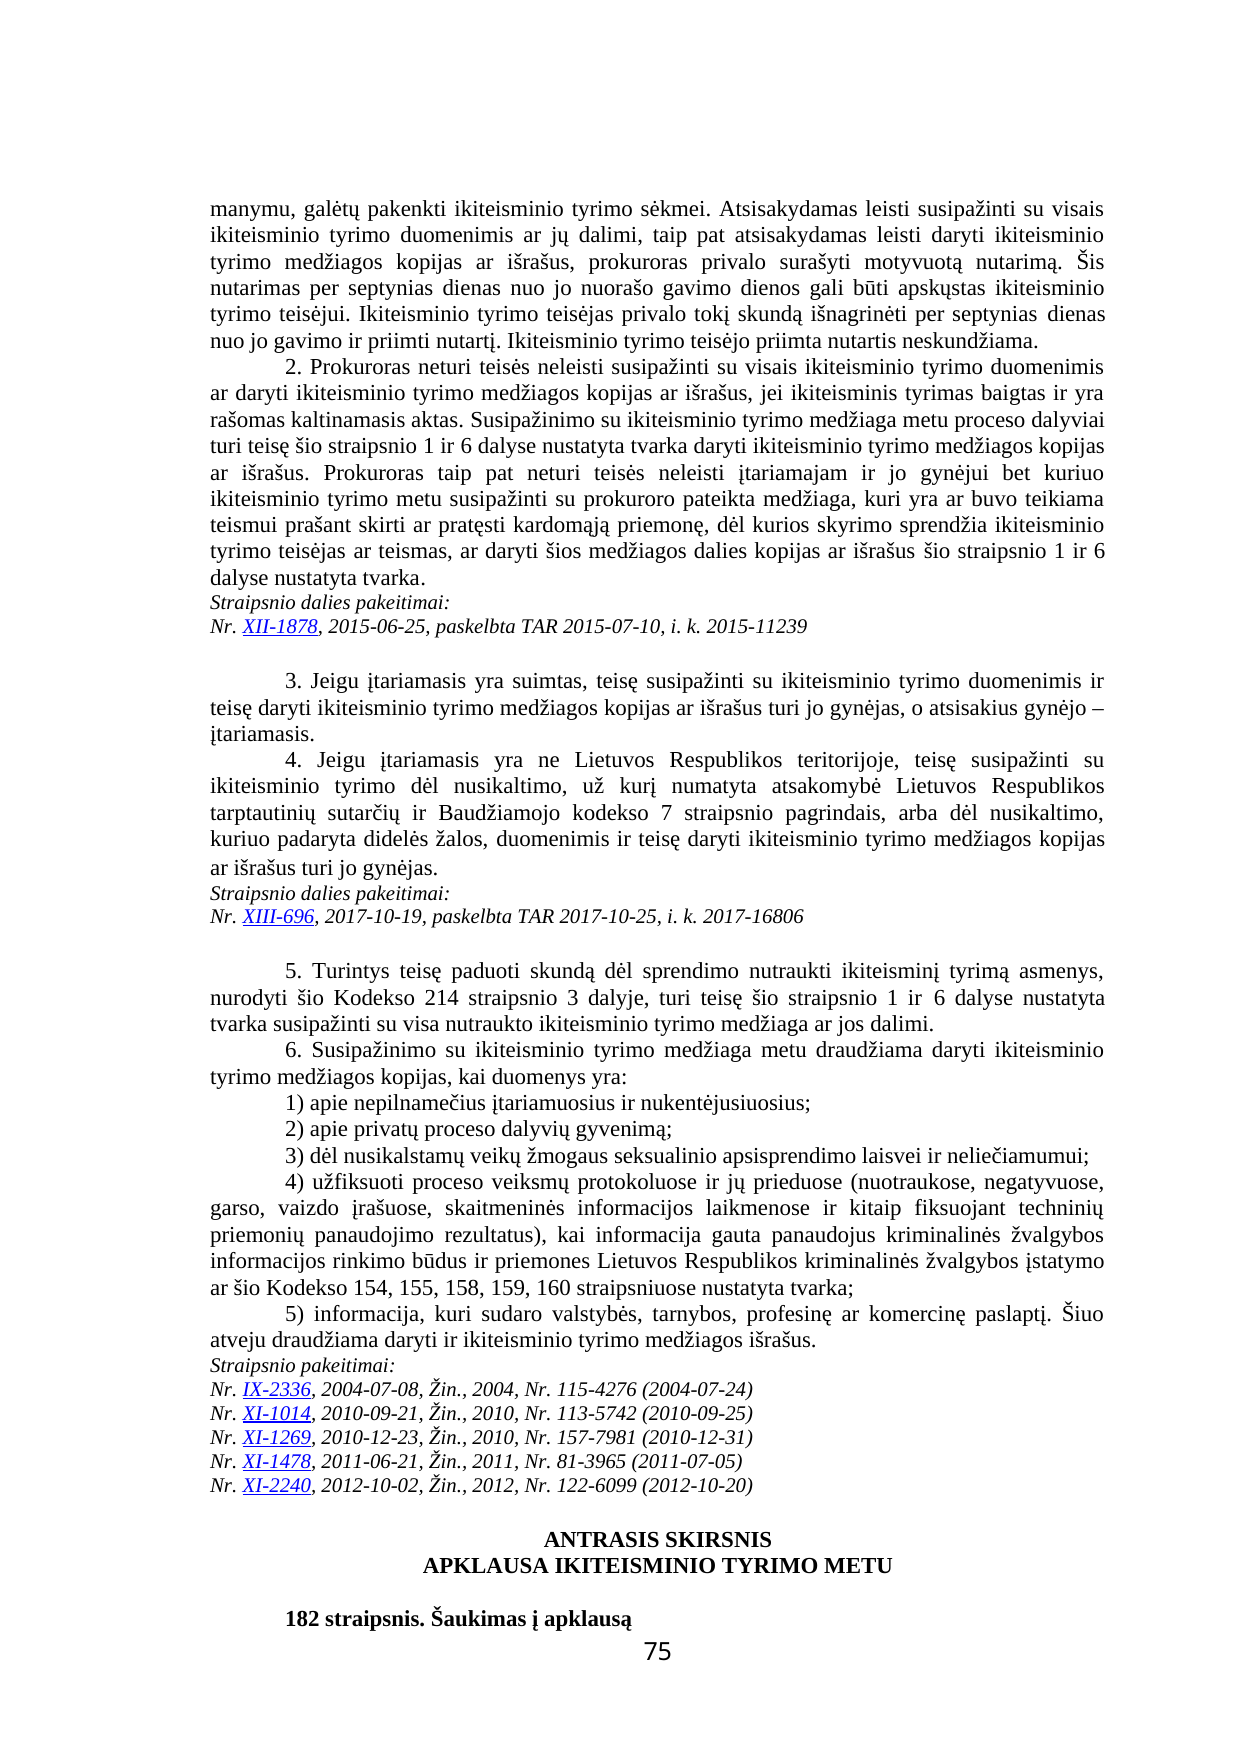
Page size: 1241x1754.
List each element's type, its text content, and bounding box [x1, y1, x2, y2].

text Apklausa ikiteisminio tyrimo metu [210, 1552, 1106, 1578]
text manymu, galėtų pakenkti ikiteisminio tyrimo sėkmei. Atsisakydamas leisti susipažinti su visais ikiteisminio tyrimo duomenimis ar jų dalimi, taip pat atsisakydamas leisti daryti ikiteisminio tyrimo medžiagos kopijas ar išrašus, prokuroras privalo surašyti motyvuotą nutarimą. Šis nutarimas per septynias dienas nuo jo nuorašo gavimo dienos gali būti apskųstas ikiteisminio tyrimo teisėjui. Ikiteisminio tyrimo teisėjas privalo tokį skundą išnagrinėti per septynias dienas nuo jo gavimo ir priimti nutartį. Ikiteisminio tyrimo teisėjo priimta nutartis neskundžiama. [210, 195, 1106, 353]
text Straipsnio dalies pakeitimai: [210, 590, 1106, 614]
text 2. Prokuroras neturi teisės neleisti susipažinti su visais ikiteisminio tyrimo duomenimis ar daryti ikiteisminio tyrimo medžiagos kopijas ar išrašus, jei ikiteisminis tyrimas baigtas ir yra rašomas kaltinamasis aktas. Susipažinimo su ikiteisminio tyrimo medžiaga metu proceso dalyviai turi teisę šio straipsnio 1 ir 6 dalyse nustatyta tvarka daryti ikiteisminio tyrimo medžiagos kopijas ar išrašus. Prokuroras taip pat neturi teisės neleisti įtariamajam ir jo gynėjui bet kuriuo ikiteisminio tyrimo metu susipažinti su prokuroro pateikta medžiaga, kuri yra ar buvo teikiama teismui prašant skirti ar pratęsti kardomąją priemonę, dėl kurios skyrimo sprendžia ikiteisminio tyrimo teisėjas ar teismas, ar daryti šios medžiagos dalies kopijas ar išrašus šio straipsnio 1 ir 6 dalyse nustatyta tvarka. [210, 353, 1106, 590]
text 4. Jeigu įtariamasis yra ne Lietuvos Respublikos teritorijoje, teisę susipažinti su ikiteisminio tyrimo dėl nusikaltimo, už kurį numatyta atsakomybė Lietuvos Respublikos tarptautinių sutarčių ir Baudžiamojo kodekso 7 straipsnio pagrindais, arba dėl nusikaltimo, kuriuo padaryta didelės žalos, duomenimis ir teisę daryti ikiteisminio tyrimo medžiagos kopijas ar išrašus turi jo gynėjas. [210, 746, 1106, 880]
text 6. Susipažinimo su ikiteisminio tyrimo medžiaga metu draudžiama daryti ikiteisminio tyrimo medžiagos kopijas, kai duomenys yra: [210, 1036, 1106, 1089]
text Nr. XI-1478, 2011-06-21, Žin., 2011, Nr. 81-3965 (2011-07-05) [210, 1449, 1106, 1473]
text Nr. XI-2240, 2012-10-02, Žin., 2012, Nr. 122-6099 (2012-10-20) [210, 1473, 1106, 1497]
text 182 straipsnis. Šaukimas į apklausą [210, 1605, 1106, 1631]
text Straipsnio dalies pakeitimai: [210, 880, 1106, 904]
text Straipsnio pakeitimai: [210, 1353, 1106, 1377]
text 5) informacija, kuri sudaro valstybės, tarnybos, profesinę ar komercinę paslaptį. Šiuo atveju draudžiama daryti ir ikiteisminio tyrimo medžiagos išrašus. [210, 1300, 1106, 1353]
text Nr. XI-1269, 2010-12-23, Žin., 2010, Nr. 157-7981 (2010-12-31) [210, 1425, 1106, 1449]
text 2) apie privatų proceso dalyvių gyvenimą; [210, 1115, 1106, 1142]
text 1) apie nepilnamečius įtariamuosius ir nukentėjusiuosius; [210, 1089, 1106, 1115]
text ANTRASIS SKIRSNIS [210, 1526, 1106, 1552]
text Nr. XI-1014, 2010-09-21, Žin., 2010, Nr. 113-5742 (2010-09-25) [210, 1401, 1106, 1425]
text Nr. XII-1878, 2015-06-25, paskelbta TAR 2015-07-10, i. k. 2015-11239 [210, 614, 1106, 638]
text Nr. XIII-696, 2017-10-19, paskelbta TAR 2017-10-25, i. k. 2017-16806 [210, 904, 1106, 928]
text 5. Turintys teisę paduoti skundą dėl sprendimo nutraukti ikiteisminį tyrimą asmenys, nurodyti šio Kodekso 214 straipsnio 3 dalyje, turi teisę šio straipsnio 1 ir 6 dalyse nustatyta tvarka susipažinti su visa nutraukto ikiteisminio tyrimo medžiaga ar jos dalimi. [210, 957, 1106, 1036]
text 4) užfiksuoti proceso veiksmų protokoluose ir jų prieduose (nuotraukose, negatyvuose, garso, vaizdo įrašuose, skaitmeninės informacijos laikmenose ir kitaip fiksuojant techninių priemonių panaudojimo rezultatus), kai informacija gauta panaudojus kriminalinės žvalgybos informacijos rinkimo būdus ir priemones Lietuvos Respublikos kriminalinės žvalgybos įstatymo ar šio Kodekso 154, 155, 158, 159, 160 straipsniuose nustatyta tvarka; [210, 1168, 1106, 1300]
text Nr. IX-2336, 2004-07-08, Žin., 2004, Nr. 115-4276 (2004-07-24) [210, 1377, 1106, 1401]
text 3. Jeigu įtariamasis yra suimtas, teisę susipažinti su ikiteisminio tyrimo duomenimis ir teisę daryti ikiteisminio tyrimo medžiagos kopijas ar išrašus turi jo gynėjas, o atsisakius gynėjo – įtariamasis. [210, 667, 1106, 746]
text 3) dėl nusikalstamų veikų žmogaus seksualinio apsisprendimo laisvei ir neliečiamumui; [210, 1142, 1106, 1168]
